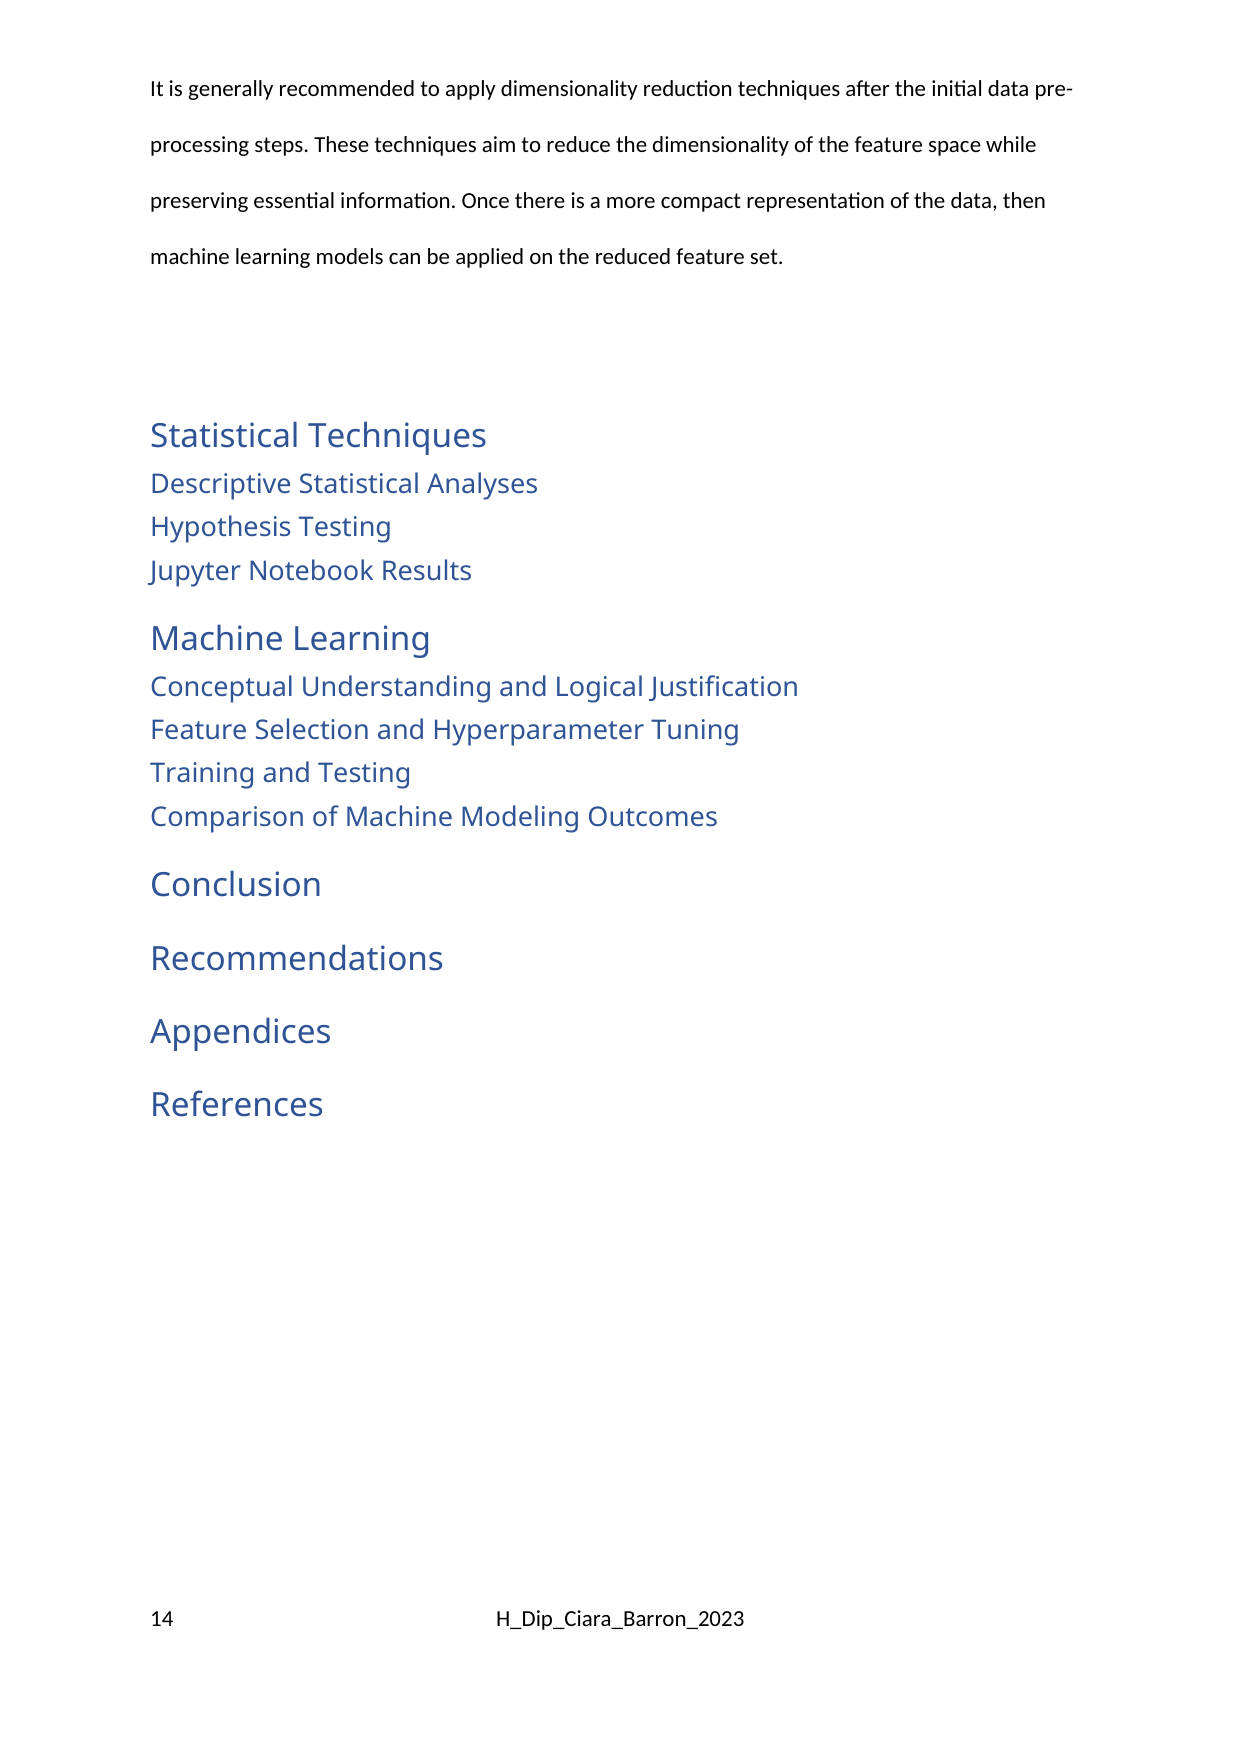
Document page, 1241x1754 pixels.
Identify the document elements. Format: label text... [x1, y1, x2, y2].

text It is generally recommended to apply dimensionality reduction techniques after the initial data pre-processing steps. These techniques aim to reduce the dimensionality of the feature space while preserving essential information. Once there is a more compact representation of the data, then machine learning models can be applied on the reduced feature set. [150, 74, 1090, 270]
subtitle References [150, 1081, 1090, 1126]
subtitle Jupyter Notebook Results [150, 551, 1090, 588]
subtitle Machine Learning [150, 615, 1090, 661]
subtitle Descriptive Statistical Analyses [150, 464, 1090, 501]
subtitle Appendices [150, 1007, 1090, 1053]
subtitle Conceptual Understanding and Logical Justification [150, 667, 1090, 704]
subtitle Comparison of Machine Modeling Outcomes [150, 797, 1090, 834]
subtitle Conclusion [150, 861, 1090, 907]
subtitle Statistical Techniques [150, 412, 1090, 458]
subtitle Training and Testing [150, 754, 1090, 791]
subtitle Feature Selection and Hyperparameter Tuning [150, 711, 1090, 747]
subtitle Recommendations [150, 934, 1090, 980]
subtitle Hypothesis Testing [150, 508, 1090, 545]
